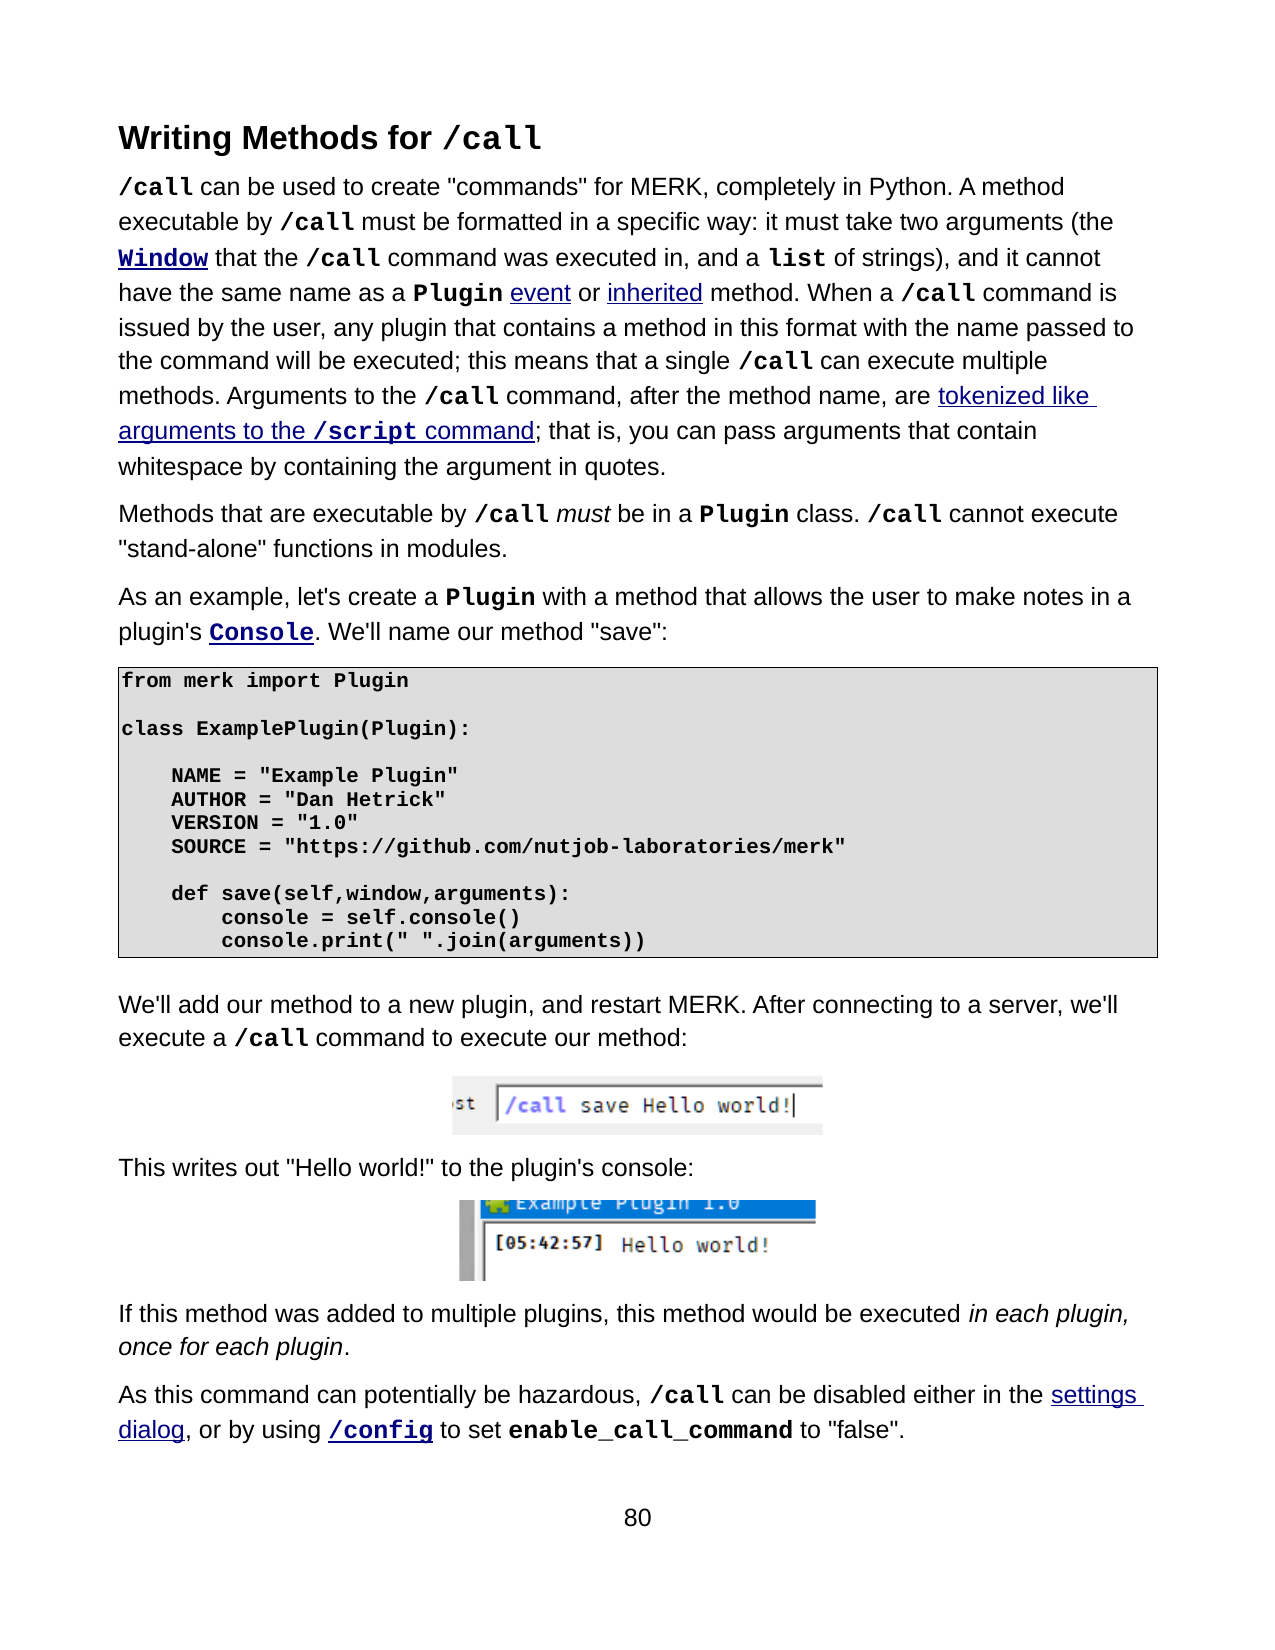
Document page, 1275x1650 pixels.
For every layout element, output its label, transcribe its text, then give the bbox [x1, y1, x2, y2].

picture [459, 1200, 816, 1281]
text As this command can potentially be hazardous, /call can be disabled either in the settings dialog, or by using /config to set enable_call_command to "false". [118, 1380, 1157, 1446]
text If this method was added to multiple plugins, this method would be executed in each plugin, once for each plugin. [118, 1299, 1157, 1361]
text We'll add our method to a new plugin, and restart MERK. After connecting to a server, we'll execute a /call command to execute our method: [118, 958, 1157, 1054]
text Methods that are executable by /call must be in a Plugin class. /call cannot execute "stand-alone" functions in modules. [118, 499, 1157, 563]
table_header from merk import Plugin class ExamplePlugin(Plugin): NAME = "Example Plugin" AUTHOR = "Dan Hetrick" VERSION = "1.0" SOURCE = "https://github.com/nutjob-laboratories/merk" def save(self,window,arguments): console = self.console() console.print(" ".join(arguments)) [119, 668, 1157, 957]
subtitle Writing Methods for /call [118, 118, 1157, 159]
text /call can be used to create "commands" for MERK, completely in Python. A method executable by /call must be formatted in a specific way: it must take two arguments (the Window that the /call command was executed in, and a list of strings), and it cannot have the same name as a Plugin event or inherited method. When a /call command is issued by the user, any plugin that contains a method in this format with the name passed to the command will be executed; this means that a single /call can execute multiple methods. Arguments to the /call command, after the method name, are tokenized like arguments to the /script command; that is, you can pass arguments that contain whitespace by containing the argument in quotes. [118, 172, 1157, 480]
picture [452, 1073, 823, 1135]
text This writes out "Hello world!" to the plugin's console: [118, 1153, 1157, 1182]
text As an example, let's create a Plugin with a method that allows the user to make notes in a plugin's Console. We'll name our method "save": [118, 582, 1157, 648]
